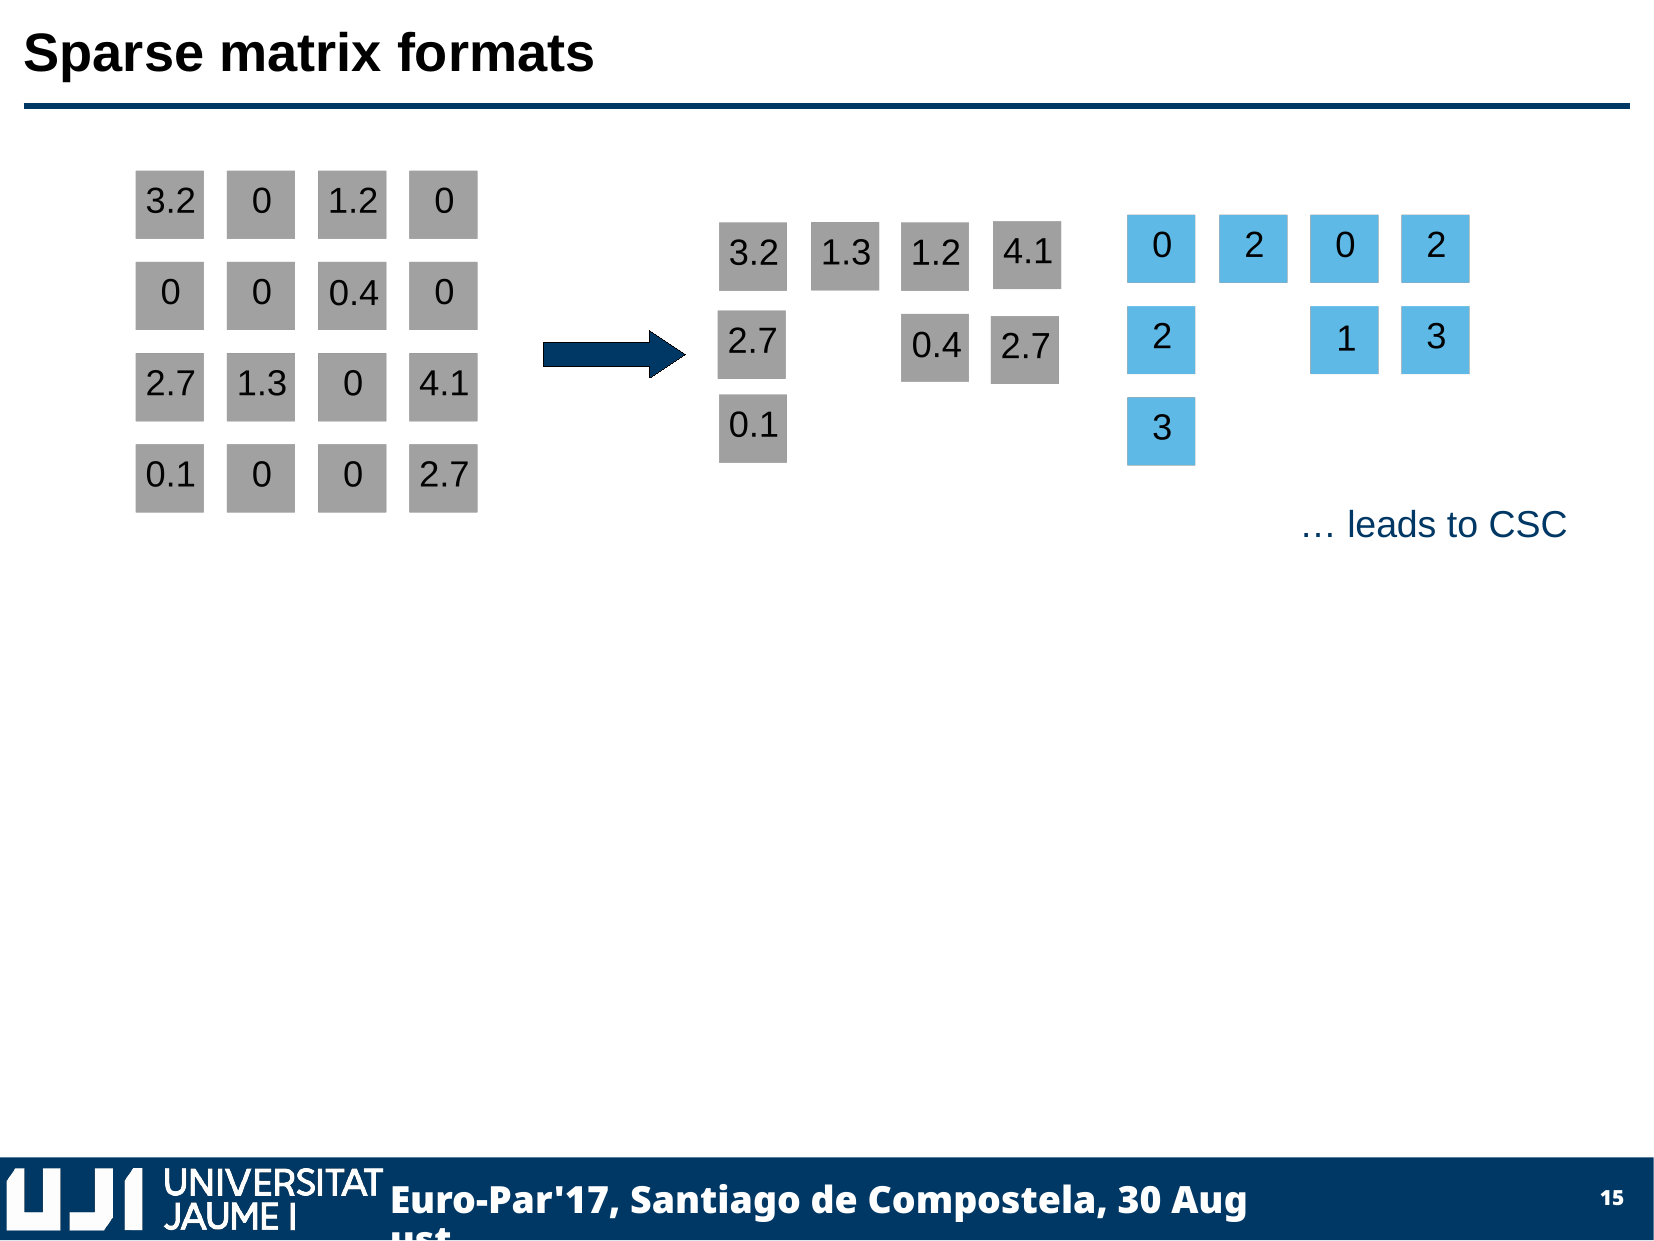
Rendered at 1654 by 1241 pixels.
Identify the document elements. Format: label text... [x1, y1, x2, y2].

picture [128, 163, 485, 520]
title Sparse matrix formats [23, 0, 1630, 107]
text_box [543, 330, 686, 378]
text_box … leads to CSC [1284, 496, 1583, 553]
picture [710, 207, 1477, 473]
picture [0, 1158, 390, 1241]
